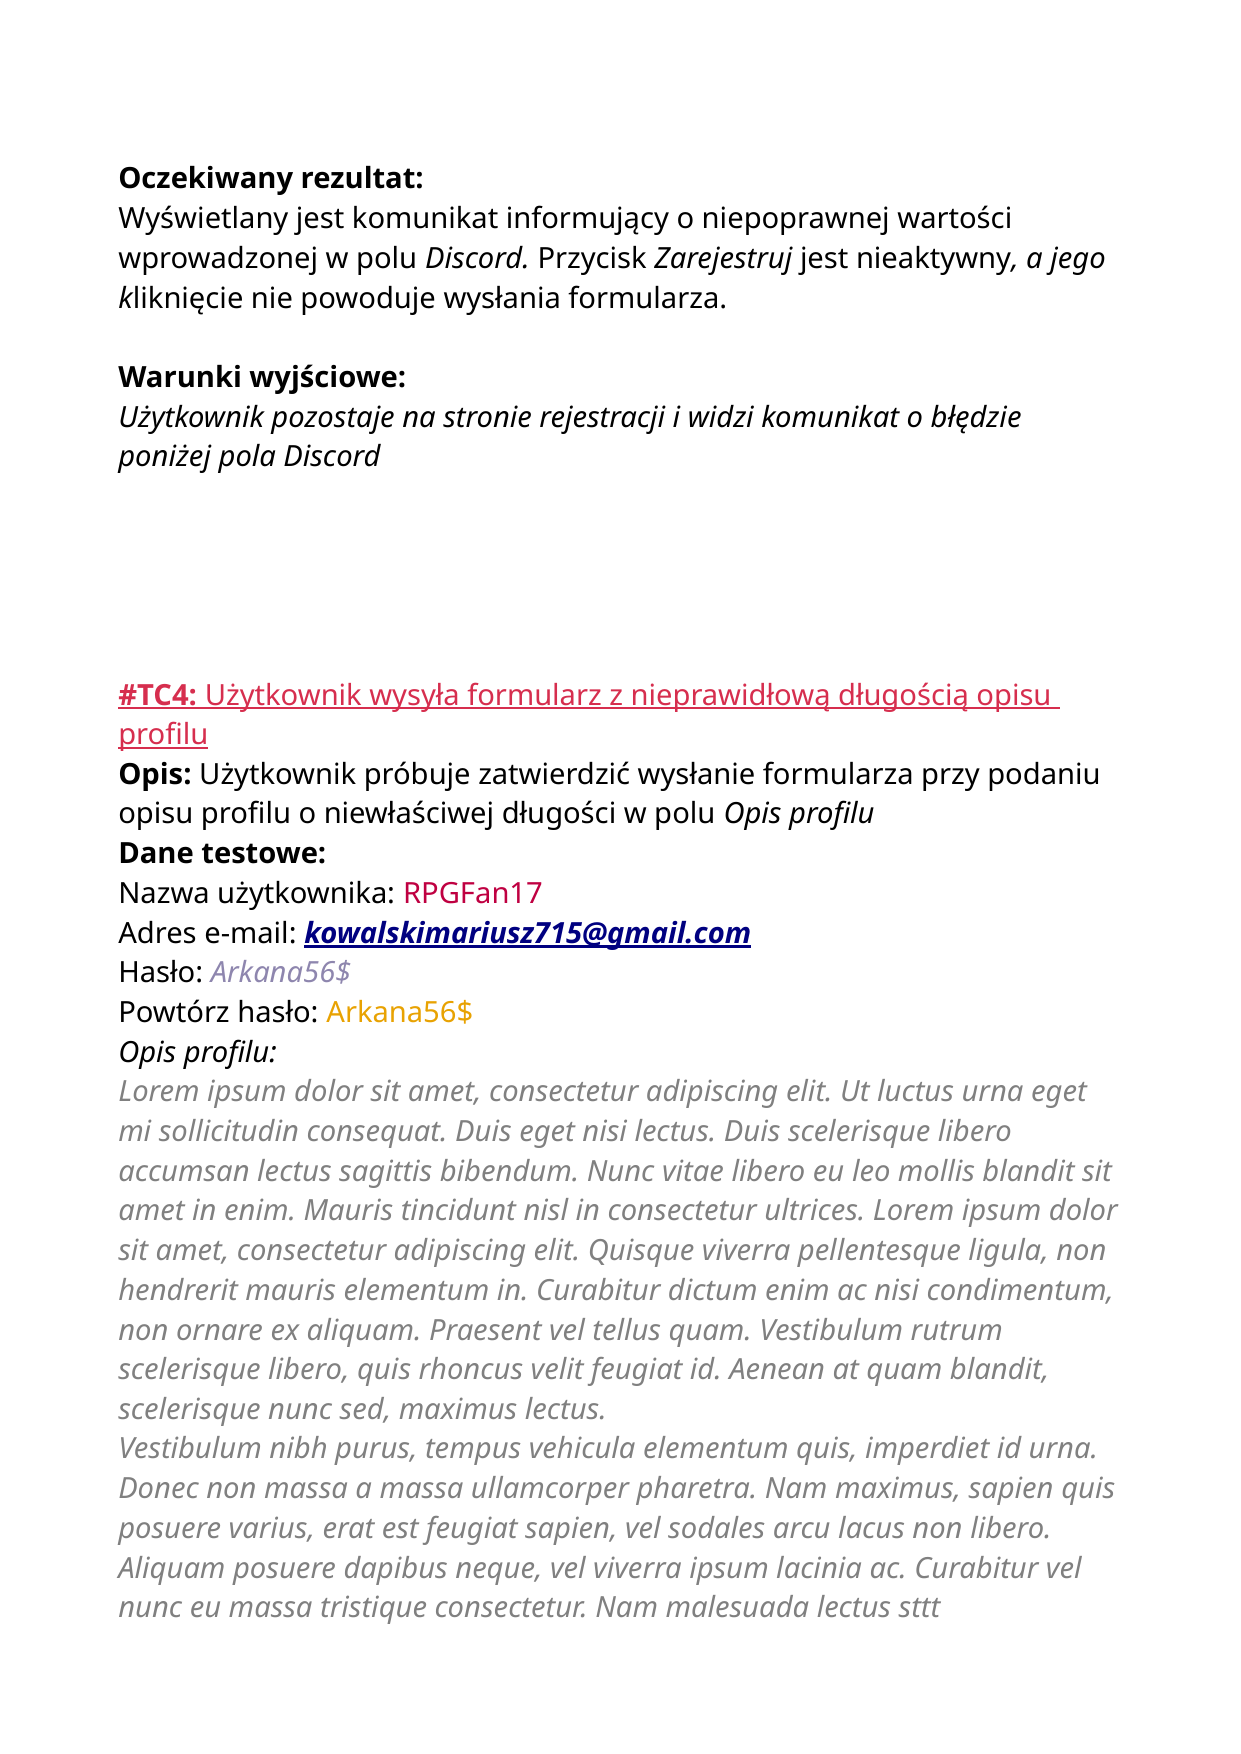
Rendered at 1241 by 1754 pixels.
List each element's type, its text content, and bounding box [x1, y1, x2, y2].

text Lorem ipsum dolor sit amet, consectetur adipiscing elit. Ut luctus urna eget mi sollicitudin consequat. Duis eget nisi lectus. Duis scelerisque libero accumsan lectus sagittis bibendum. Nunc vitae libero eu leo mollis blandit sit amet in enim. Mauris tincidunt nisl in consectetur ultrices. Lorem ipsum dolor sit amet, consectetur adipiscing elit. Quisque viverra pellentesque ligula, non hendrerit mauris elementum in. Curabitur dictum enim ac nisi condimentum, non ornare ex aliquam. Praesent vel tellus quam. Vestibulum rutrum scelerisque libero, quis rhoncus velit feugiat id. Aenean at quam blandit, scelerisque nunc sed, maximus lectus. [118, 1071, 1122, 1428]
text #TC4: Użytkownik wysyła formularz z nieprawidłową długością opisu profilu [118, 674, 1122, 753]
text Vestibulum nibh purus, tempus vehicula elementum quis, imperdiet id urna. Donec non massa a massa ullamcorper pharetra. Nam maximus, sapien quis posuere varius, erat est feugiat sapien, vel sodales arcu lacus non libero. Aliquam posuere dapibus neque, vel viverra ipsum lacinia ac. Curabitur vel nunc eu massa tristique consectetur. Nam malesuada lectus sttt [118, 1428, 1122, 1626]
text Wyświetlany jest komunikat informujący o niepoprawnej wartości wprowadzonej w polu Discord. Przycisk Zarejestruj jest nieaktywny, a jego kliknięcie nie powoduje wysłania formularza. [118, 197, 1122, 317]
text Powtórz hasło: Arkana56$ [118, 991, 1122, 1031]
text Opis profilu: [118, 1031, 1122, 1071]
text Użytkownik pozostaje na stronie rejestracji i widzi komunikat o błędzie poniżej pola Discord [118, 396, 1122, 475]
text Adres e-mail: kowalskimariusz715@gmail.com [118, 912, 1122, 952]
text Opis: Użytkownik próbuje zatwierdzić wysłanie formularza przy podaniu opisu profilu o niewłaściwej długości w polu Opis profilu [118, 753, 1122, 832]
text Dane testowe: [118, 832, 1122, 872]
text Hasło: Arkana56$ [118, 952, 1122, 991]
text Warunki wyjściowe: [118, 356, 1122, 396]
text Nazwa użytkownika: RPGFan17 [118, 872, 1122, 912]
text Oczekiwany rezultat: [118, 158, 1122, 197]
